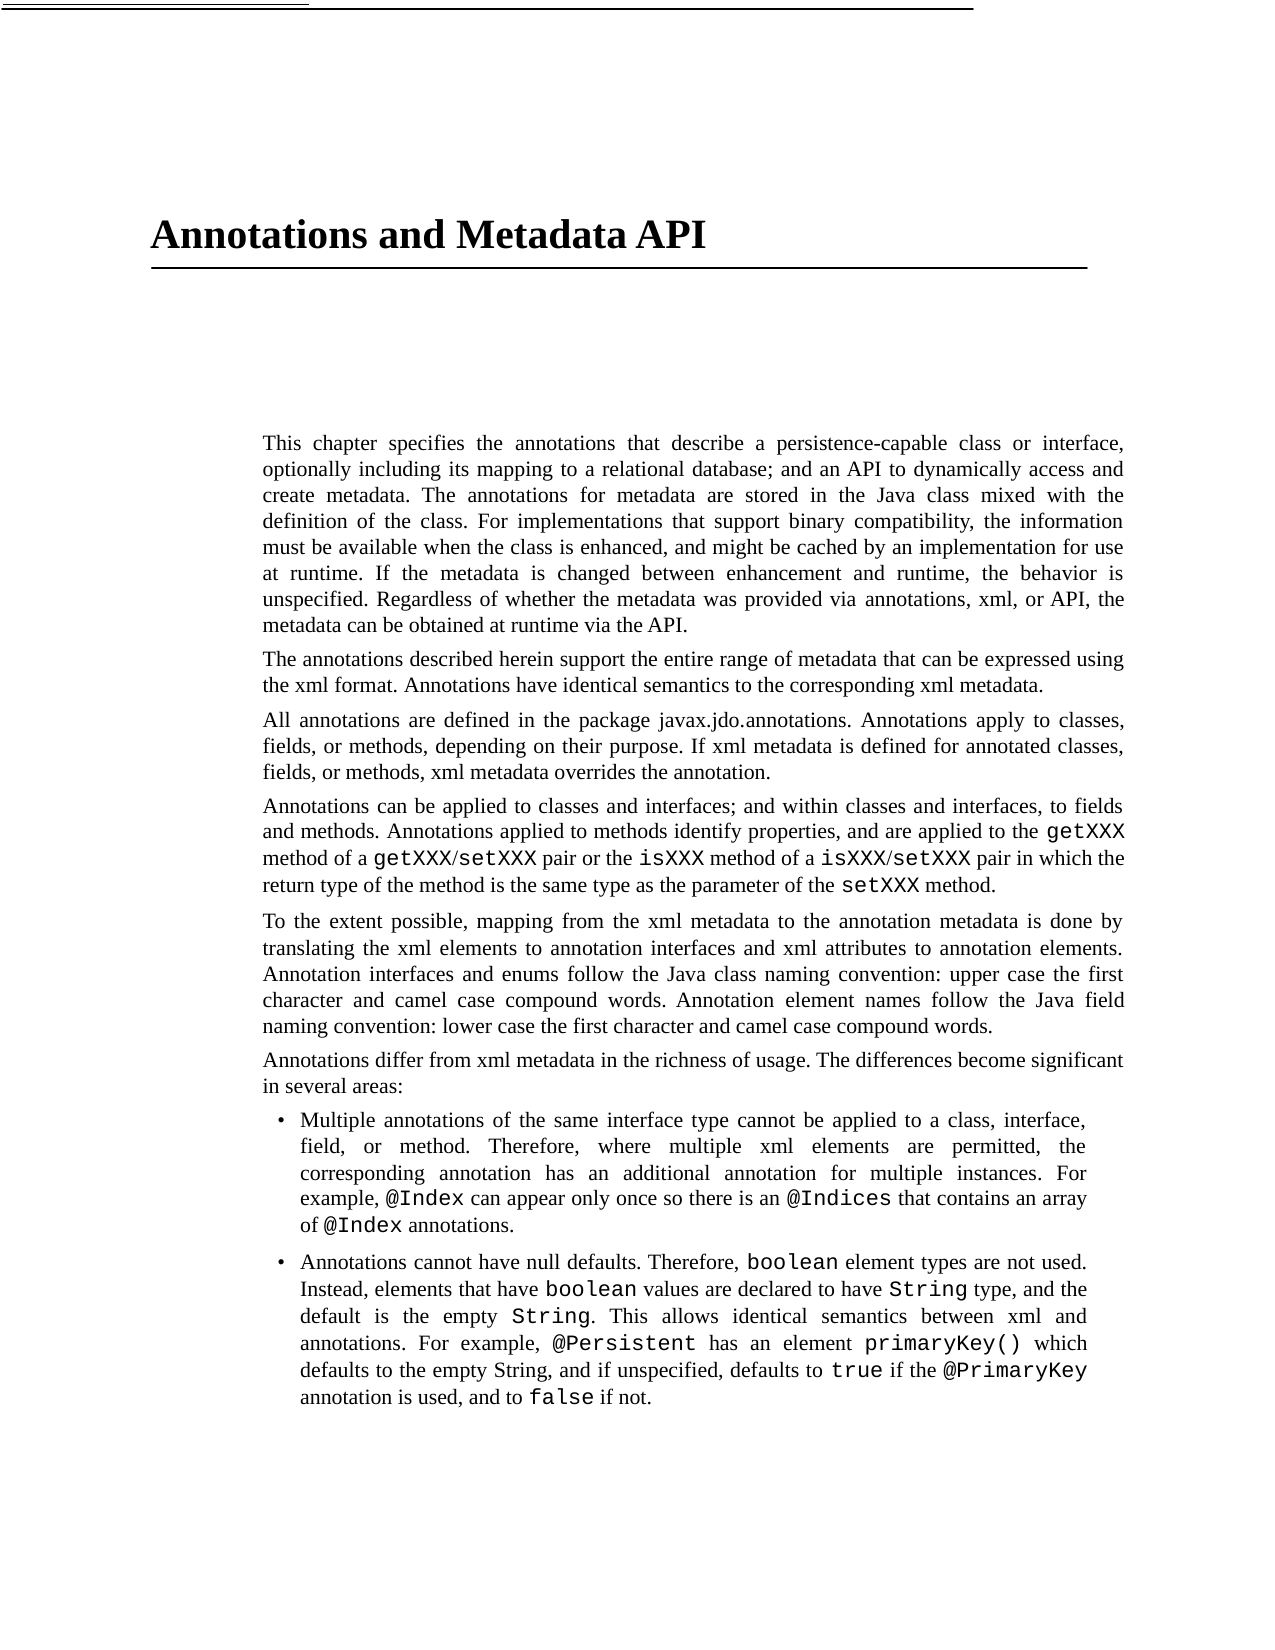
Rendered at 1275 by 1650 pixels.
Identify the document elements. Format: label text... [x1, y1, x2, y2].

text Annotations differ from xml metadata in the richness of usage. The differences become significant in several areas: [262, 1046, 1125, 1098]
text To the extent possible, mapping from the xml metadata to the annotation metadata is done by translating the xml elements to annotation interfaces and xml attributes to annotation elements. Annotation interfaces and enums follow the Java class naming convention: upper case the first character and camel case compound words. Annotation element names follow the Java field naming convention: lower case the first character and camel case compound words. [262, 908, 1125, 1038]
text The annotations described herein support the entire range of metadata that can be expressed using the xml format. Annotations have identical semantics to the corresponding xml metadata. [262, 645, 1125, 697]
subtitle Annotations and Metadata API [150, 210, 1125, 258]
text • Annotations cannot have null defaults. Therefore, boolean element types are not used. Instead, elements that have boolean values are declared to have String type, and the default is the empty String. This allows identical semantics between xml and annotations. For example, @Persistent has an element primaryKey() which defaults to the empty String, and if unspecified, defaults to true if the @PrimaryKey annotation is used, and to false if not. [277, 1249, 1087, 1411]
text All annotations are defined in the package javax.jdo.annotations. Annotations apply to classes, fields, or methods, depending on their purpose. If xml metadata is defined for annotated classes, fields, or methods, xml metadata overrides the annotation. [262, 706, 1125, 784]
text Annotations can be applied to classes and interfaces; and within classes and interfaces, to fields and methods. Annotations applied to methods identify properties, and are applied to the getXXX method of a getXXX/setXXX pair or the isXXX method of a isXXX/setXXX pair in which the return type of the method is the same type as the parameter of the setXXX method. [262, 792, 1125, 899]
text • Multiple annotations of the same interface type cannot be applied to a class, interface, field, or method. Therefore, where multiple xml elements are permitted, the corresponding annotation has an additional annotation for multiple instances. For example, @Index can appear only once so there is an @Indices that contains an array of @Index annotations. [277, 1107, 1087, 1239]
text This chapter specifies the annotations that describe a persistence-capable class or interface, optionally including its mapping to a relational database; and an API to dynamically access and create metadata. The annotations for metadata are stored in the Java class mixed with the definition of the class. For implementations that support binary compatibility, the information must be available when the class is enhanced, and might be cached by an implementation for use at runtime. If the metadata is changed between enhancement and runtime, the behavior is unspecified. Regardless of whether the metadata was provided via annotations, xml, or API, the metadata can be obtained at runtime via the API. [262, 429, 1125, 637]
